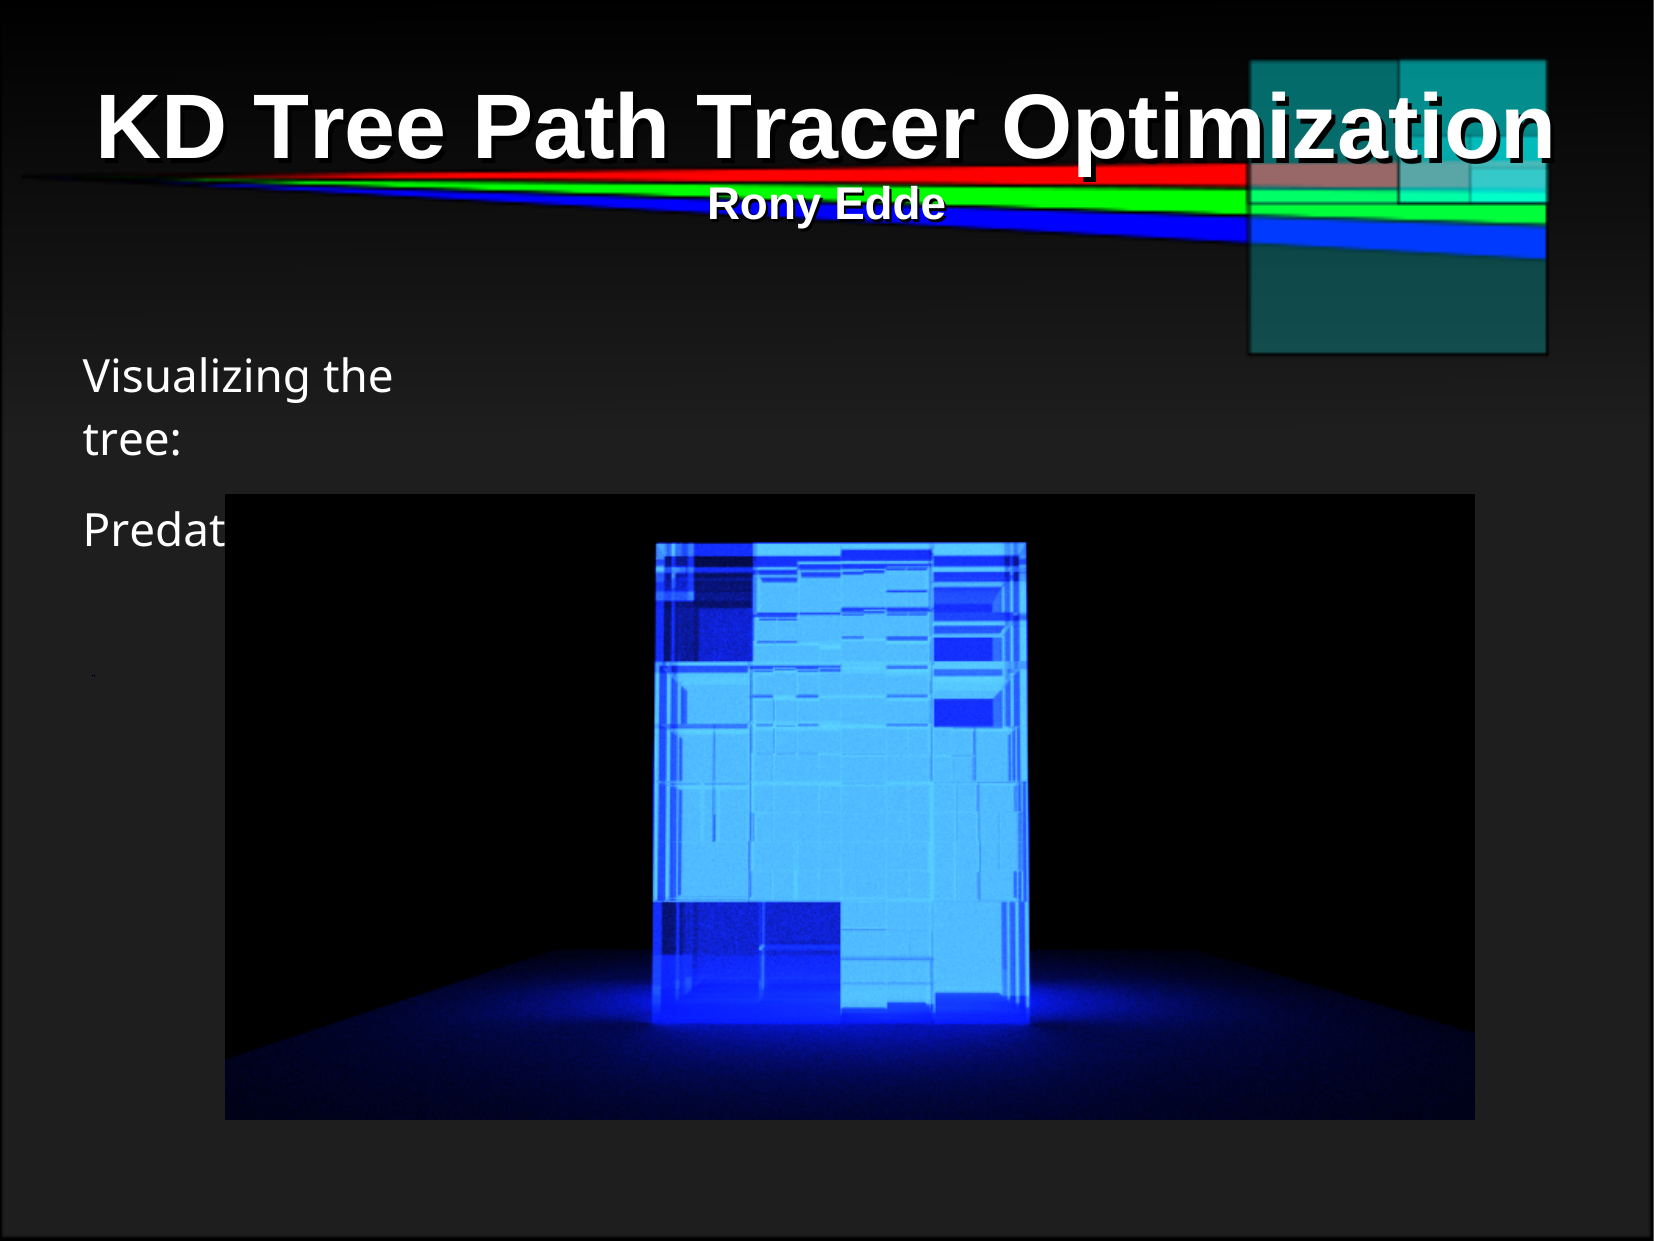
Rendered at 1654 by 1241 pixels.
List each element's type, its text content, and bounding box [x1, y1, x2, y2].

title KD Tree Path Tracer Optimization Rony Edde [82, 56, 1571, 250]
list Visualizing the tree: Predator side: [82, 343, 496, 1046]
picture [0, 0, 1654, 1241]
